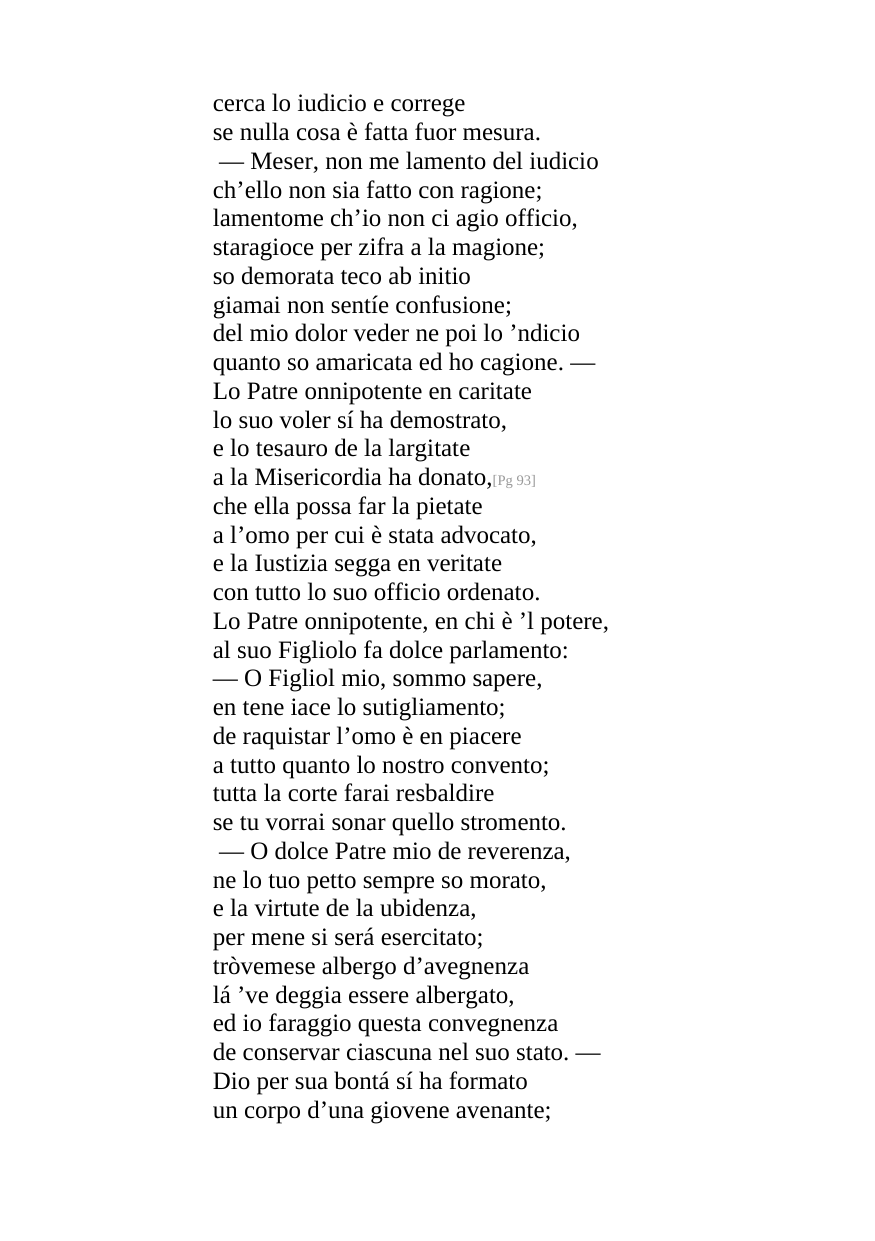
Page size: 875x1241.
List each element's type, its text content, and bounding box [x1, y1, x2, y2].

text Lo Patre onnipotente en caritate lo suo voler sí ha demostrato, e lo tesauro de la largitate a la Misericordia ha donato,[Pg 93] che ella possa far la pietate a l’omo per cui è stata advocato, e la Iustizia segga en veritate con tutto lo suo officio ordenato. [213, 376, 779, 606]
text Lo Patre onnipotente, en chi è ’l potere, al suo Figliolo fa dolce parlamento: — O Figliol mio, sommo sapere, en tene iace lo sutigliamento; de raquistar l’omo è en piacere a tutto quanto lo nostro convento; tutta la corte farai resbaldire se tu vorrai sonar quello stromento. [213, 606, 779, 836]
text — O dolce Patre mio de reverenza, ne lo tuo petto sempre so morato, e la virtute de la ubidenza, per mene si será esercitato; tròvemese albergo d’avegnenza lá ’ve deggia essere albergato, ed io faraggio questa convegnenza de conservar ciascuna nel suo stato. — [213, 836, 779, 1066]
text Dio per sua bontá sí ha formato un corpo d’una giovene avenante; [213, 1066, 779, 1123]
text cerca lo iudicio e correge se nulla cosa è fatta fuor mesura. [213, 88, 779, 146]
text — Meser, non me lamento del iudicio ch’ello non sia fatto con ragione; lamentome ch’io non ci agio officio, staragioce per zifra a la magione; so demorata teco ab initio giamai non sentíe confusione; del mio dolor veder ne poi lo ’ndicio quanto so amaricata ed ho cagione. — [213, 146, 779, 376]
